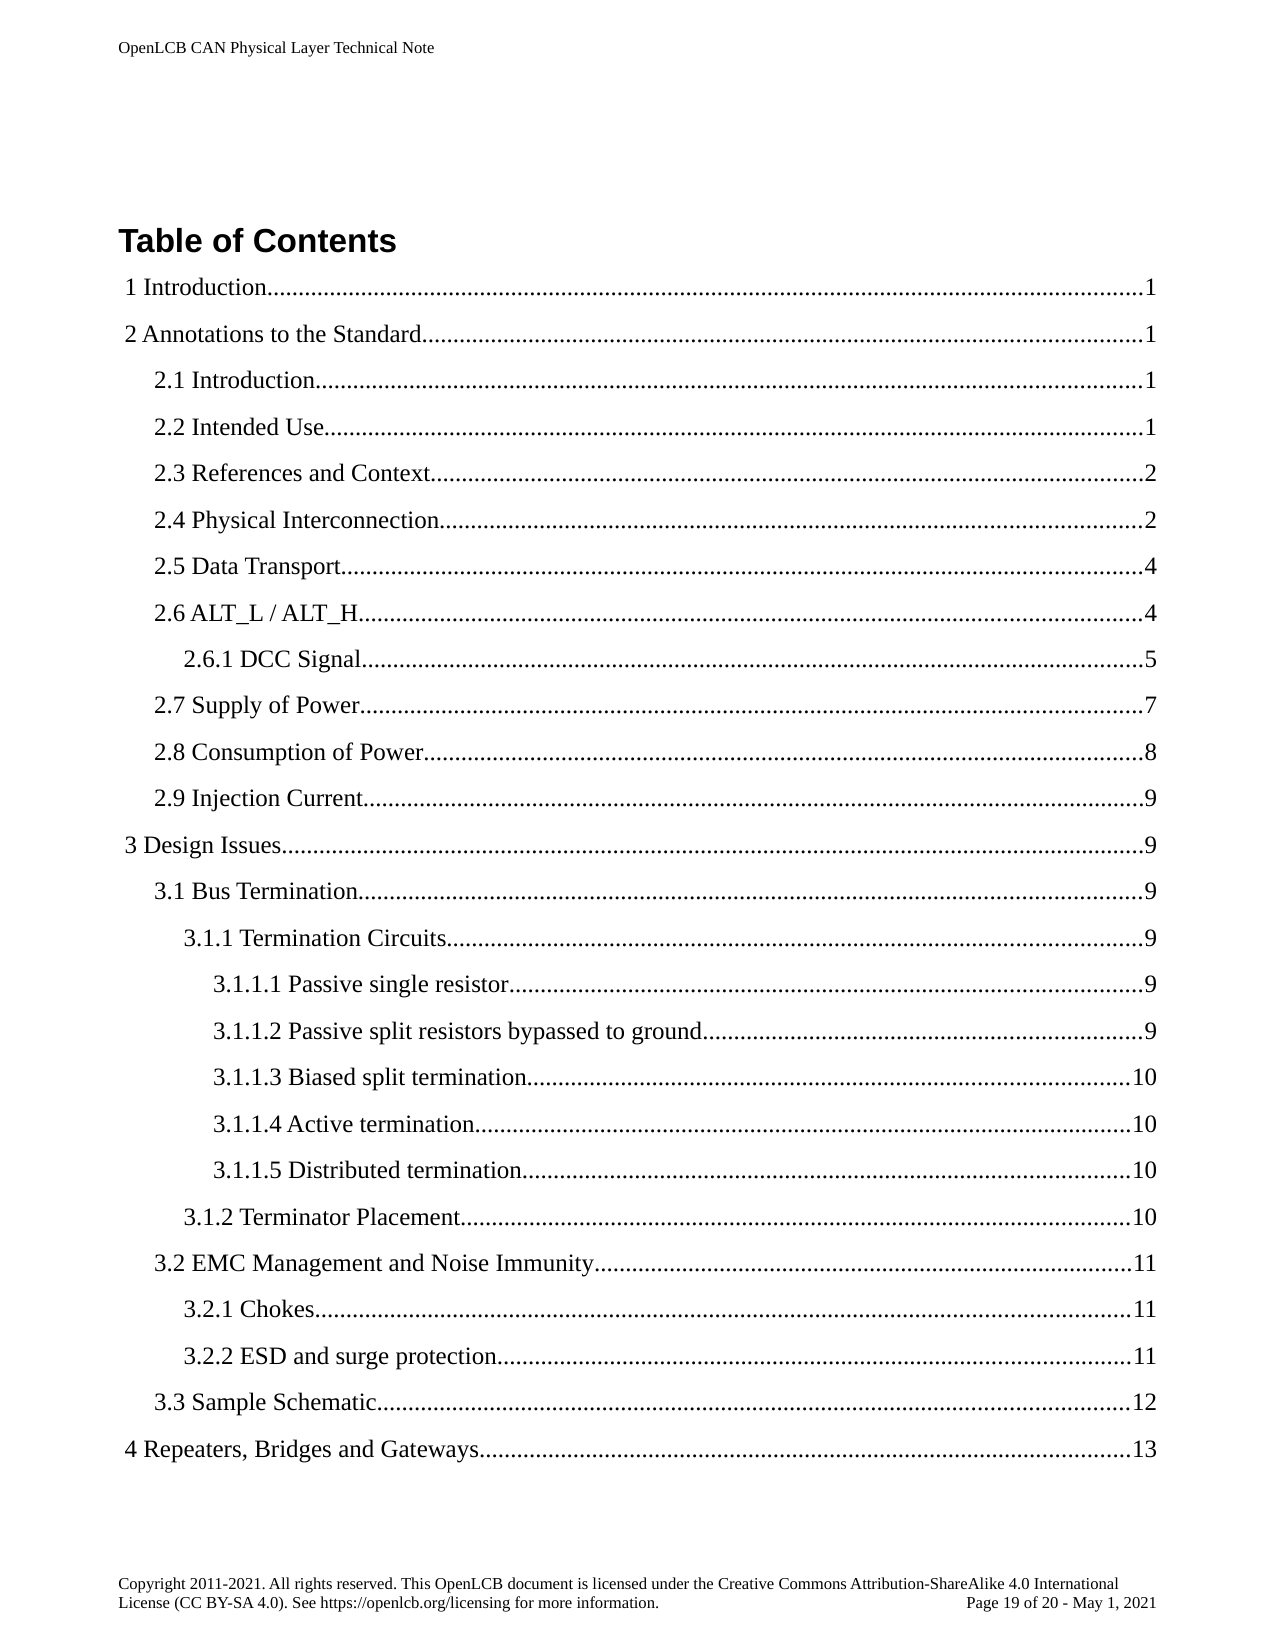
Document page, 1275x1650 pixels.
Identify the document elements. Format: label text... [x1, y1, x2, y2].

text 3.2 EMC Management and Noise Immunity 11 [148, 1248, 1157, 1277]
text 2.6 ALT_L / ALT_H 4 [148, 598, 1157, 626]
text 2.7 Supply of Power 7 [148, 691, 1157, 719]
text 3.1.2 Terminator Placement 10 [177, 1202, 1157, 1230]
text 3.1.1.2 Passive split resistors bypassed to ground 9 [207, 1016, 1157, 1044]
text 3.2.2 ESD and surge protection 11 [177, 1341, 1157, 1370]
text 4 Repeaters, Bridges and Gateways 13 [118, 1434, 1157, 1463]
text 2.9 Injection Current 9 [148, 783, 1157, 812]
text 3.1.1.3 Biased split termination 10 [207, 1062, 1157, 1091]
text 2.5 Data Transport 4 [148, 551, 1157, 580]
subtitle Table of Contents [118, 221, 1157, 260]
text 2.6.1 DCC Signal 5 [177, 644, 1157, 673]
text 3.1.1 Termination Circuits 9 [177, 923, 1157, 952]
text 2.8 Consumption of Power 8 [148, 737, 1157, 766]
text 1 Introduction 1 [118, 272, 1157, 301]
text 3.3 Sample Schematic 12 [148, 1387, 1157, 1416]
text 2.4 Physical Interconnection 2 [148, 505, 1157, 533]
text 3 Design Issues 9 [118, 830, 1157, 859]
text 2 Annotations to the Standard 1 [118, 319, 1157, 348]
text 2.1 Introduction 1 [148, 365, 1157, 394]
text 2.2 Intended Use 1 [148, 412, 1157, 441]
text 3.1.1.5 Distributed termination 10 [207, 1155, 1157, 1184]
text 3.1 Bus Termination 9 [148, 876, 1157, 905]
text 3.1.1.1 Passive single resistor 9 [207, 969, 1157, 998]
text 2.3 References and Context 2 [148, 458, 1157, 487]
text 3.1.1.4 Active termination 10 [207, 1109, 1157, 1137]
text 3.2.1 Chokes 11 [177, 1294, 1157, 1323]
